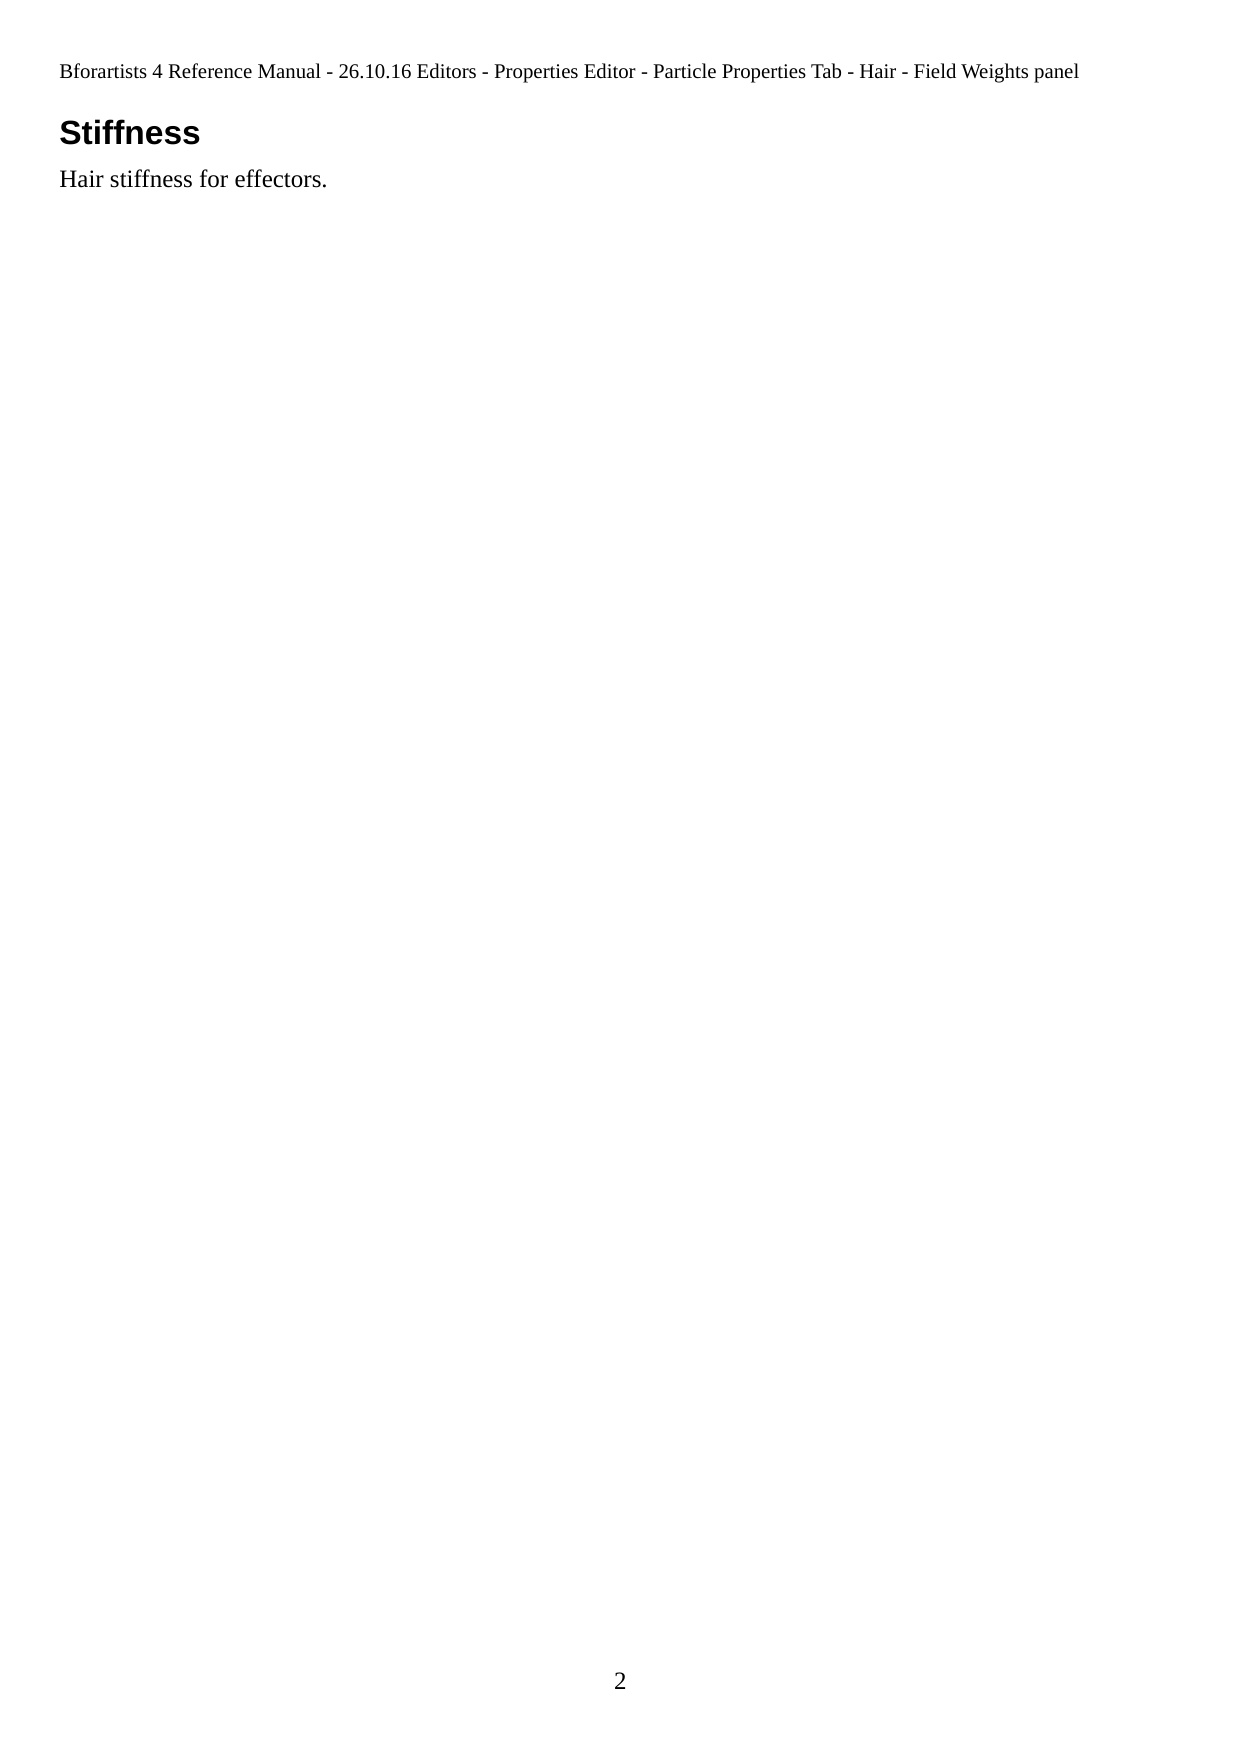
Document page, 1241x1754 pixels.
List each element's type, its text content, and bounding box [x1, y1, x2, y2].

subtitle Stiffness [59, 113, 1181, 151]
text Hair stiffness for effectors. [59, 164, 1181, 192]
